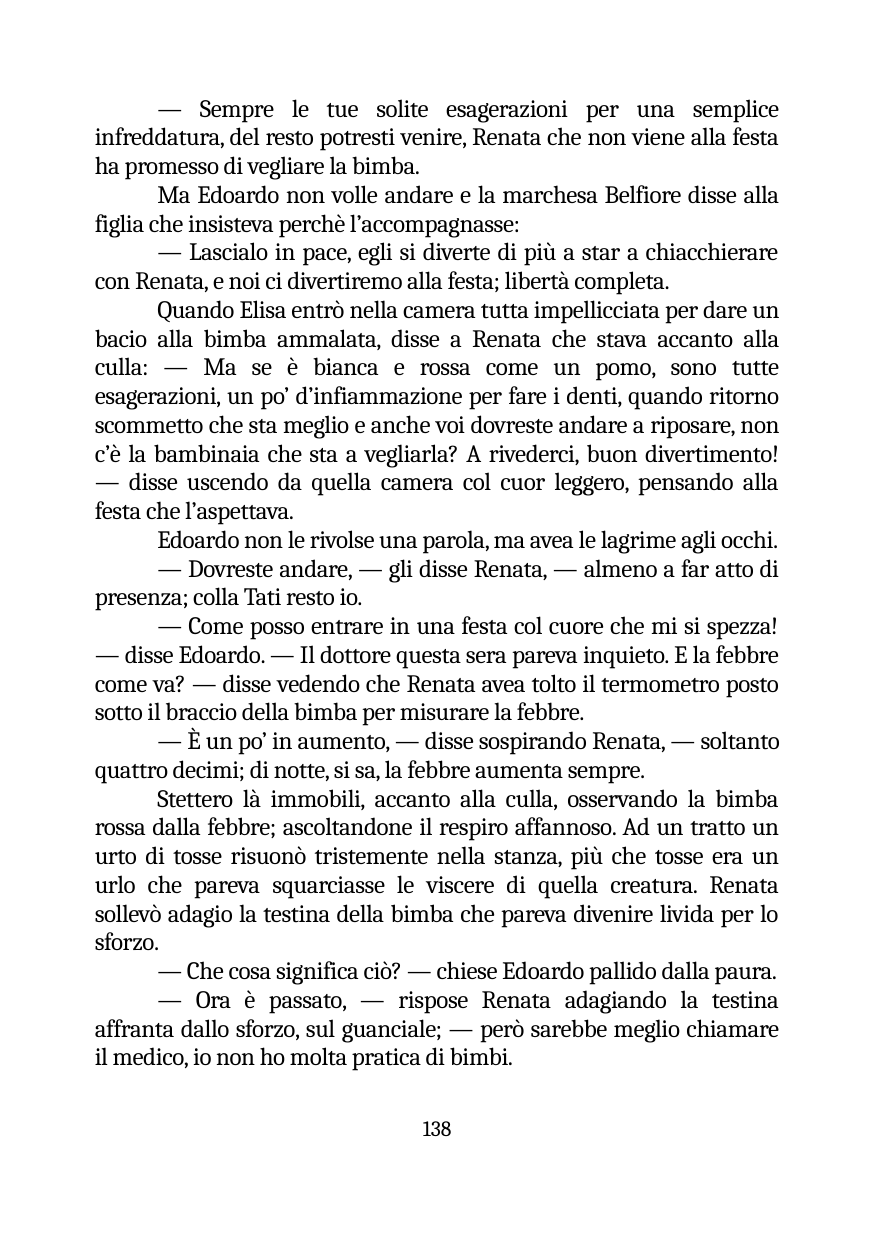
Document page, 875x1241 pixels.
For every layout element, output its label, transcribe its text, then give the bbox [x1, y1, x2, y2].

text — Ora è passato, — rispose Renata adagiando la testina affranta dallo sforzo, sul guanciale; — però sarebbe meglio chiamare il medico, io non ho molta pratica di bimbi. [94, 986, 779, 1072]
text — È un po’ in aumento, — disse sospirando Renata, — soltanto quattro decimi; di notte, si sa, la febbre aumenta sempre. [94, 727, 779, 784]
text Ma Edoardo non volle andare e la marchesa Belfiore disse alla figlia che insisteva perchè l’accompagnasse: [94, 181, 779, 238]
text Edoardo non le rivolse una parola, ma avea le lagrime agli occhi. [94, 526, 779, 554]
text — Come posso entrare in una festa col cuore che mi si spezza! — disse Edoardo. — Il dottore questa sera pareva inquieto. E la febbre come va? — disse vedendo che Renata avea tolto il termometro posto sotto il braccio della bimba per misurare la febbre. [94, 612, 779, 727]
text Stettero là immobili, accanto alla culla, osservando la bimba rossa dalla febbre; ascoltandone il respiro affannoso. Ad un tratto un urto di tosse risuonò tristemente nella stanza, più che tosse era un urlo che pareva squarciasse le viscere di quella creatura. Renata sollevò adagio la testina della bimba che pareva divenire livida per lo sforzo. [94, 784, 779, 957]
text — Sempre le tue solite esagerazioni per una semplice infreddatura, del resto potresti venire, Renata che non viene alla festa ha promesso di vegliare la bimba. [94, 94, 779, 181]
text Quando Elisa entrò nella camera tutta impellicciata per dare un bacio alla bimba ammalata, disse a Renata che stava accanto alla culla: — Ma se è bianca e rossa come un pomo, sono tutte esagerazioni, un po’ d’infiammazione per fare i denti, quando ritorno scommetto che sta meglio e anche voi dovreste andare a riposare, non c’è la bambinaia che sta a vegliarla? A rivederci, buon divertimento! — disse uscendo da quella camera col cuor leggero, pensando alla festa che l’aspettava. [94, 296, 779, 526]
text — Lascialo in pace, egli si diverte di più a star a chiacchierare con Renata, e noi ci divertiremo alla festa; libertà completa. [94, 238, 779, 296]
text — Che cosa significa ciò? — chiese Edoardo pallido dalla paura. [94, 957, 779, 986]
text — Dovreste andare, — gli disse Renata, — almeno a far atto di presenza; colla Tati resto io. [94, 554, 779, 612]
